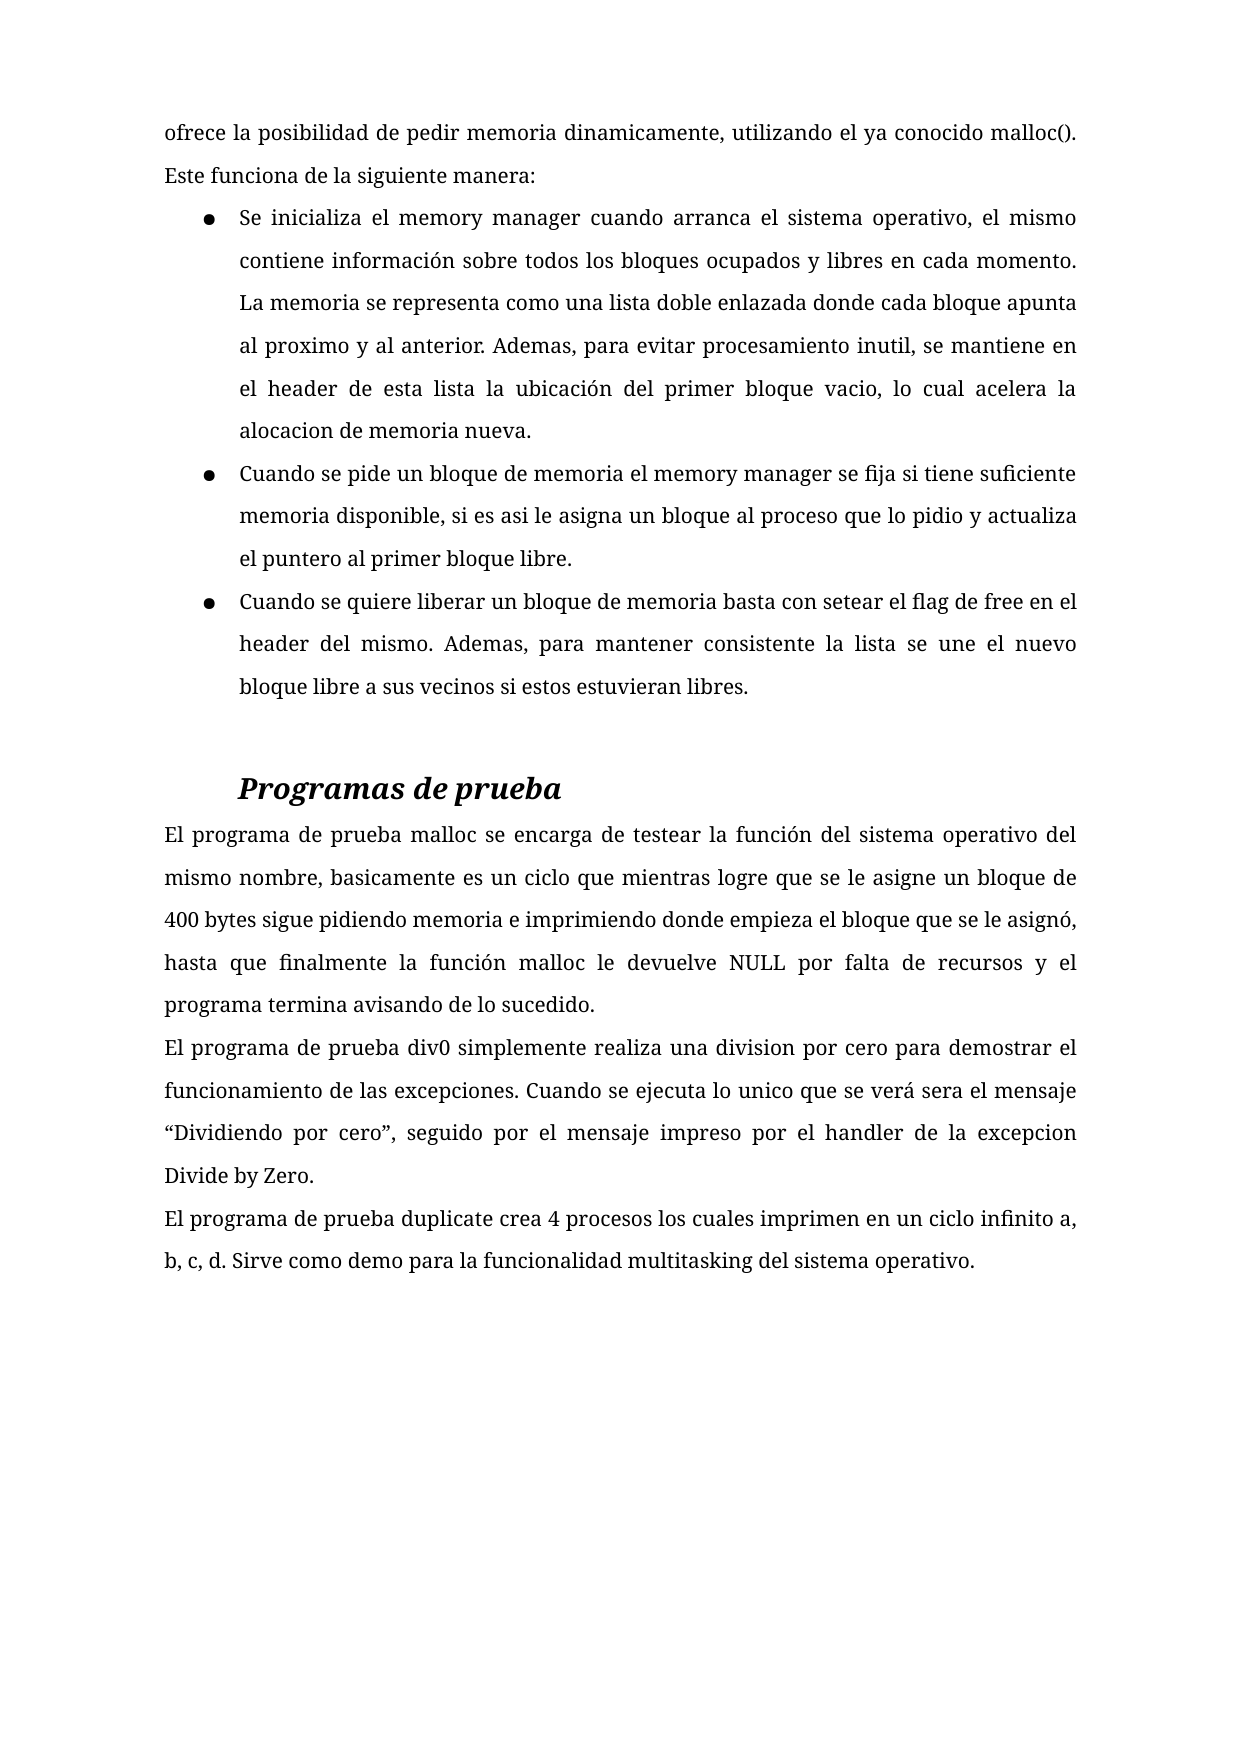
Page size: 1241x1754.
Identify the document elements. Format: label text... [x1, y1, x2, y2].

text El programa de prueba duplicate crea 4 procesos los cuales imprimen en un ciclo infinito a, b, c, d. Sirve como demo para la funcionalidad multitasking del sistema operativo. [164, 1204, 1078, 1275]
list Se inicializa el memory manager cuando arranca el sistema operativo, el mismo contiene información sobre todos los bloques ocupados y libres en cada momento. La memoria se representa como una lista doble enlazada donde cada bloque apunta al proximo y al anterior. Ademas, para evitar procesamiento inutil, se mantiene en el header de esta lista la ubicación del primer bloque vacio, lo cual acelera la alocacion de memoria nueva. [202, 203, 1078, 445]
list Cuando se pide un bloque de memoria el memory manager se fija si tiene suficiente memoria disponible, si es asi le asigna un bloque al proceso que lo pidio y actualiza el puntero al primer bloque libre. [202, 459, 1078, 573]
list Cuando se quiere liberar un bloque de memoria basta con setear el flag de free en el header del mismo. Ademas, para mantener consistente la lista se une el nuevo bloque libre a sus vecinos si estos estuvieran libres. [202, 587, 1078, 700]
text El programa de prueba malloc se encarga de testear la función del sistema operativo del mismo nombre, basicamente es un ciclo que mientras logre que se le asigne un bloque de 400 bytes sigue pidiendo memoria e imprimiendo donde empieza el bloque que se le asignó, hasta que finalmente la función malloc le devuelve NULL por falta de recursos y el programa termina avisando de lo sucedido. [164, 820, 1078, 1019]
text El programa de prueba div0 simplemente realiza una division por cero para demostrar el funcionamiento de las excepciones. Cuando se ejecuta lo unico que se verá sera el mensaje “Dividiendo por cero”, seguido por el mensaje impreso por el handler de la excepcion Divide by Zero. [164, 1033, 1078, 1189]
text ofrece la posibilidad de pedir memoria dinamicamente, utilizando el ya conocido malloc(). Este funciona de la siguiente manera: [164, 118, 1078, 189]
subtitle Programas de prueba [238, 768, 1078, 808]
